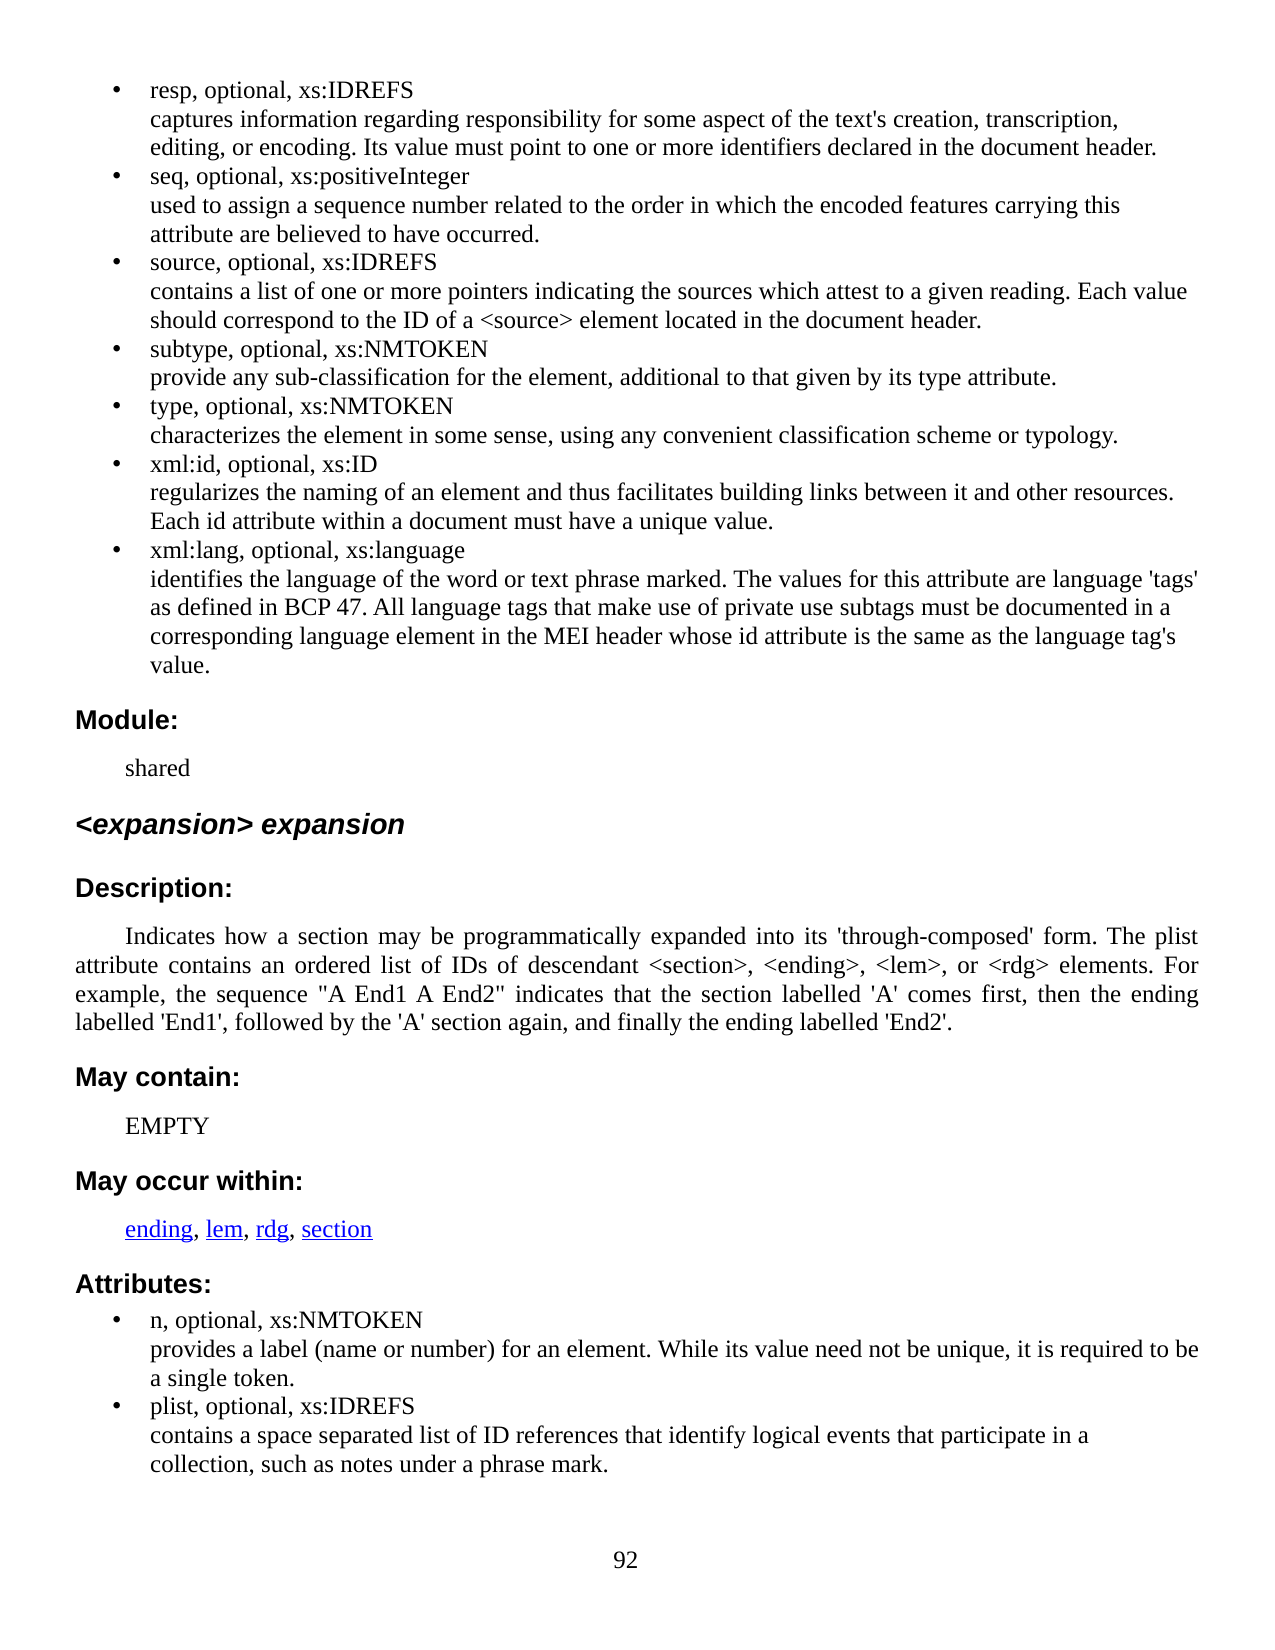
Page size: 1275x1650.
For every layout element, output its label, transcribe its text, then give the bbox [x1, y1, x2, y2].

subtitle <expansion> expansion [75, 807, 1200, 841]
list type, optional, xs:NMTOKEN characterizes the element in some sense, using any convenient classification scheme or typology. [112, 391, 1200, 449]
list source, optional, xs:IDREFS contains a list of one or more pointers indicating the sources which attest to a given reading. Each value should correspond to the ID of a <source> element located in the document header. [112, 247, 1200, 334]
subtitle Module: [75, 704, 1200, 735]
subtitle May contain: [75, 1061, 1200, 1092]
subtitle May occur within: [75, 1164, 1200, 1196]
list xml:lang, optional, xs:language identifies the language of the word or text phrase marked. The values for this attribute are language 'tags' as defined in BCP 47. All language tags that make use of private use subtags must be documented in a corresponding language element in the MEI header whose id attribute is the same as the language tag's value. [112, 535, 1200, 679]
subtitle Description: [75, 872, 1200, 903]
list subtype, optional, xs:NMTOKEN provide any sub-classification for the element, additional to that given by its type attribute. [112, 334, 1200, 391]
list resp, optional, xs:IDREFS captures information regarding responsibility for some aspect of the text's creation, transcription, editing, or encoding. Its value must point to one or more identifiers declared in the document header. [112, 75, 1200, 161]
text Indicates how a section may be programmatically expanded into its 'through-composed' form. The plist attribute contains an ordered list of IDs of descendant <section>, <ending>, <lem>, or <rdg> elements. For example, the sequence "A End1 A End2" indicates that the section labelled 'A' comes first, then the ending labelled 'End1', followed by the 'A' section again, and finally the ending labelled 'End2'. [75, 921, 1200, 1036]
list xml:id, optional, xs:ID regularizes the naming of an element and thus facilitates building links between it and other resources. Each id attribute within a document must have a unique value. [112, 449, 1200, 535]
text EMPTY [75, 1111, 1200, 1139]
subtitle Attributes: [75, 1268, 1200, 1299]
list n, optional, xs:NMTOKEN provides a label (name or number) for an element. While its value need not be unique, it is required to be a single token. [112, 1305, 1200, 1391]
list plist, optional, xs:IDREFS contains a space separated list of ID references that identify logical events that participate in a collection, such as notes under a phrase mark. [112, 1391, 1200, 1478]
text shared [75, 753, 1200, 782]
list seq, optional, xs:positiveInteger used to assign a sequence number related to the order in which the encoded features carrying this attribute are believed to have occurred. [112, 161, 1200, 247]
text ending, lem, rdg, section [75, 1214, 1200, 1243]
